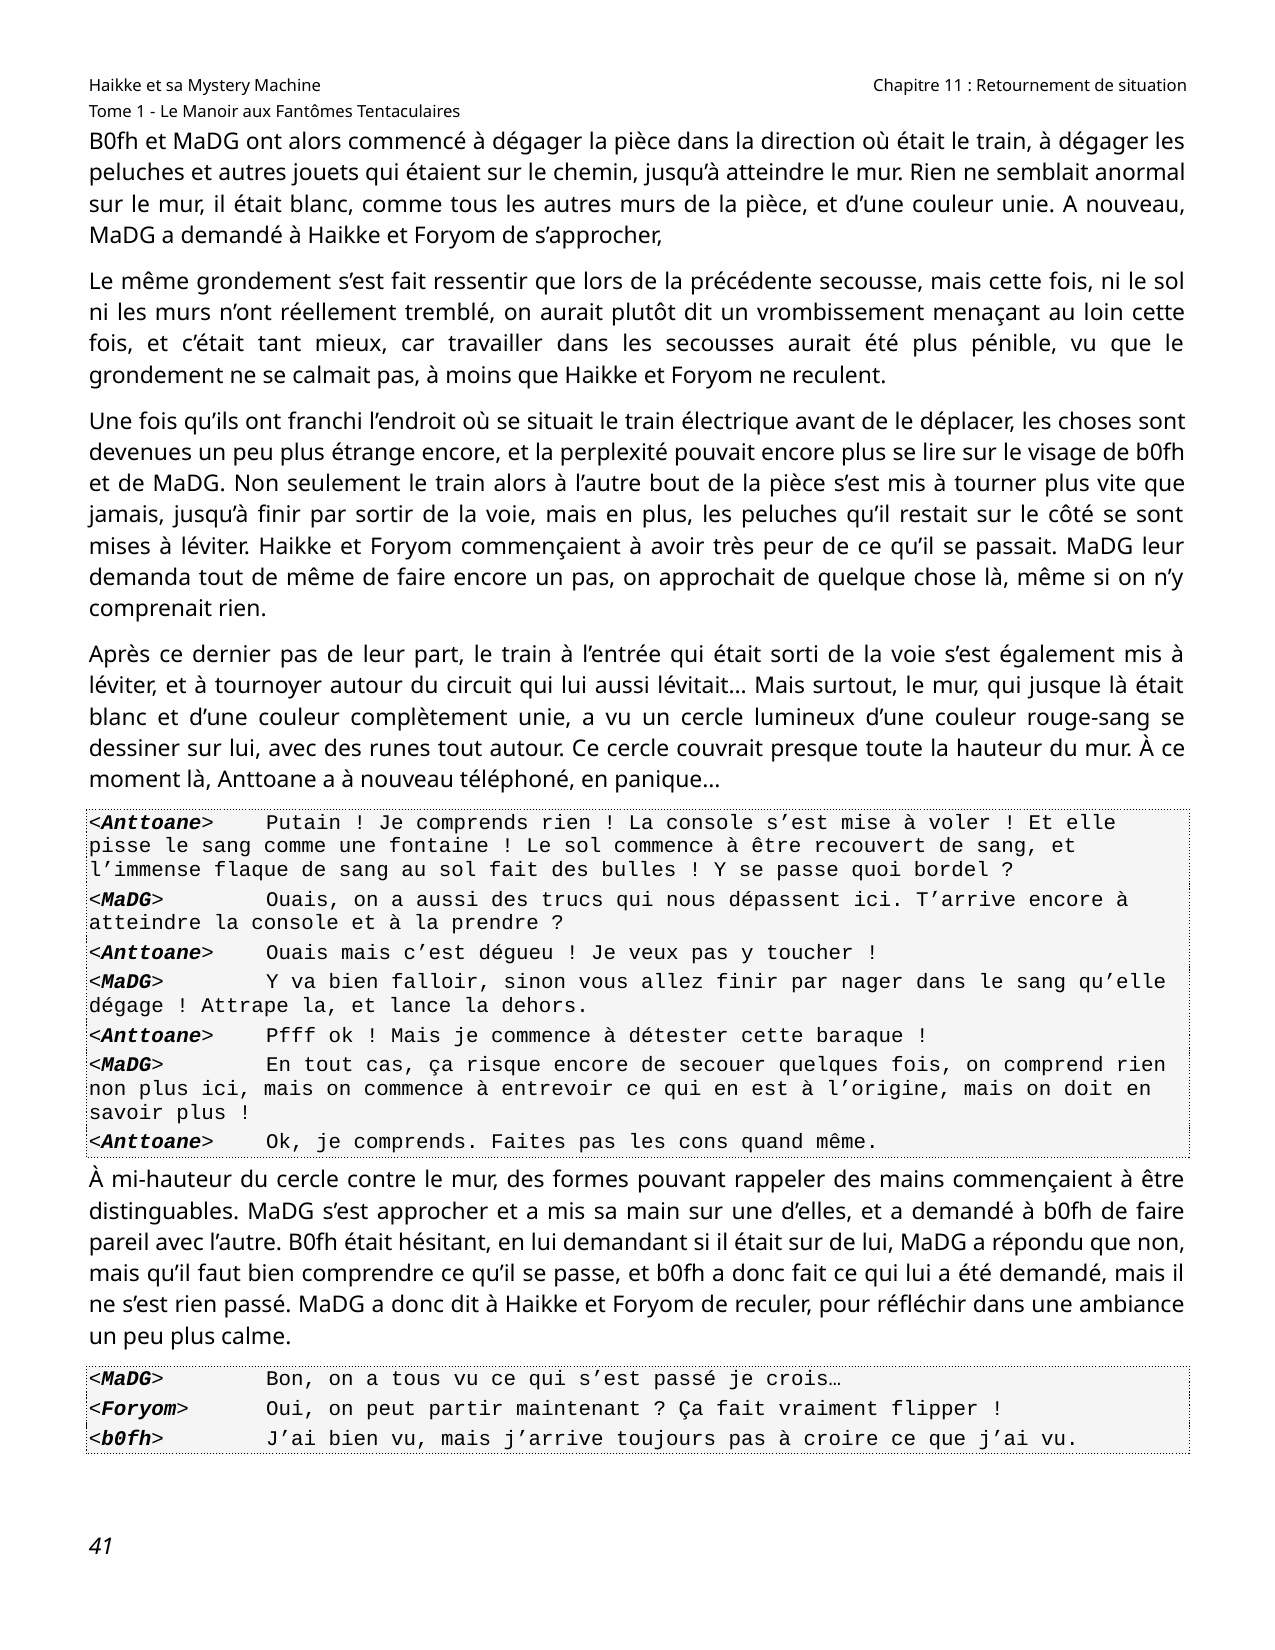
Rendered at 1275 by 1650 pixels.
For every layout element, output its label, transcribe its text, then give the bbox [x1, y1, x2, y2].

text À mi-hauteur du cercle contre le mur, des formes pouvant rappeler des mains commençaient à être distinguables. MaDG s’est approcher et a mis sa main sur une d’elles, et a demandé à b0fh de faire pareil avec l’autre. B0fh était hésitant, en lui demandant si il était sur de lui, MaDG a répondu que non, mais qu’il faut bien comprendre ce qu’il se passe, et b0fh a donc fait ce qui lui a été demandé, mais il ne s’est rien passé. MaDG a donc dit à Haikke et Foryom de reculer, pour réfléchir dans une ambiance un peu plus calme. [88, 1163, 1186, 1351]
text B0fh et MaDG ont alors commencé à dégager la pièce dans la direction où était le train, à dégager les peluches et autres jouets qui étaient sur le chemin, jusqu’à atteindre le mur. Rien ne semblait anormal sur le mur, il était blanc, comme tous les autres murs de la pièce, et d’une couleur unie. A nouveau, MaDG a demandé à Haikke et Foryom de s’approcher, [88, 125, 1186, 250]
text <Anttoane> Pfff ok ! Mais je commence à détester cette baraque ! [86, 1022, 1189, 1048]
text Le même grondement s’est fait ressentir que lors de la précédente secousse, mais cette fois, ni le sol ni les murs n’ont réellement tremblé, on aurait plutôt dit un vrombissement menaçant au loin cette fois, et c’était tant mieux, car travailler dans les secousses aurait été plus pénible, vu que le grondement ne se calmait pas, à moins que Haikke et Foryom ne reculent. [88, 265, 1186, 390]
text <Anttoane> Ok, je comprends. Faites pas les cons quand même. [86, 1129, 1189, 1157]
text <MaDG> Bon, on a tous vu ce qui s’est passé je crois… [86, 1366, 1189, 1392]
text <Anttoane> Putain ! Je comprends rien ! La console s’est mise à voler ! Et elle pisse le sang comme une fontaine ! Le sol commence à être recouvert de sang, et l’immense flaque de sang au sol fait des bulles ! Y se passe quoi bordel ? [86, 809, 1189, 883]
text <Foryom> Oui, on peut partir maintenant ? Ça fait vraiment flipper ! [86, 1395, 1189, 1422]
text <b0fh> J’ai bien vu, mais j’arrive toujours pas à croire ce que j’ai vu. [86, 1425, 1189, 1454]
text Une fois qu’ils ont franchi l’endroit où se situait le train électrique avant de le déplacer, les choses sont devenues un peu plus étrange encore, et la perplexité pouvait encore plus se lire sur le visage de b0fh et de MaDG. Non seulement le train alors à l’autre bout de la pièce s’est mis à tourner plus vite que jamais, jusqu’à finir par sortir de la voie, mais en plus, les peluches qu’il restait sur le côté se sont mises à léviter. Haikke et Foryom commençaient à avoir très peur de ce qu’il se passait. MaDG leur demanda tout de même de faire encore un pas, on approchait de quelque chose là, même si on n’y comprenait rien. [88, 405, 1186, 623]
text <MaDG> Y va bien falloir, sinon vous allez finir par nager dans le sang qu’elle dégage ! Attrape la, et lance la dehors. [86, 969, 1189, 1019]
text Après ce dernier pas de leur part, le train à l’entrée qui était sorti de la voie s’est également mis à léviter, et à tournoyer autour du circuit qui lui aussi lévitait… Mais surtout, le mur, qui jusque là était blanc et d’une couleur complètement unie, a vu un cercle lumineux d’une couleur rouge-sang se dessiner sur lui, avec des runes tout autour. Ce cercle couvrait presque toute la hauteur du mur. À ce moment là, Anttoane a à nouveau téléphoné, en panique… [88, 638, 1186, 794]
text <MaDG> En tout cas, ça risque encore de secouer quelques fois, on comprend rien non plus ici, mais on commence à entrevoir ce qui en est à l’origine, mais on doit en savoir plus ! [86, 1052, 1189, 1125]
text <MaDG> Ouais, on a aussi des trucs qui nous dépassent ici. T’arrive encore à atteindre la console et à la prendre ? [86, 886, 1189, 936]
text <Anttoane> Ouais mais c’est dégueu ! Je veux pas y toucher ! [86, 939, 1189, 966]
